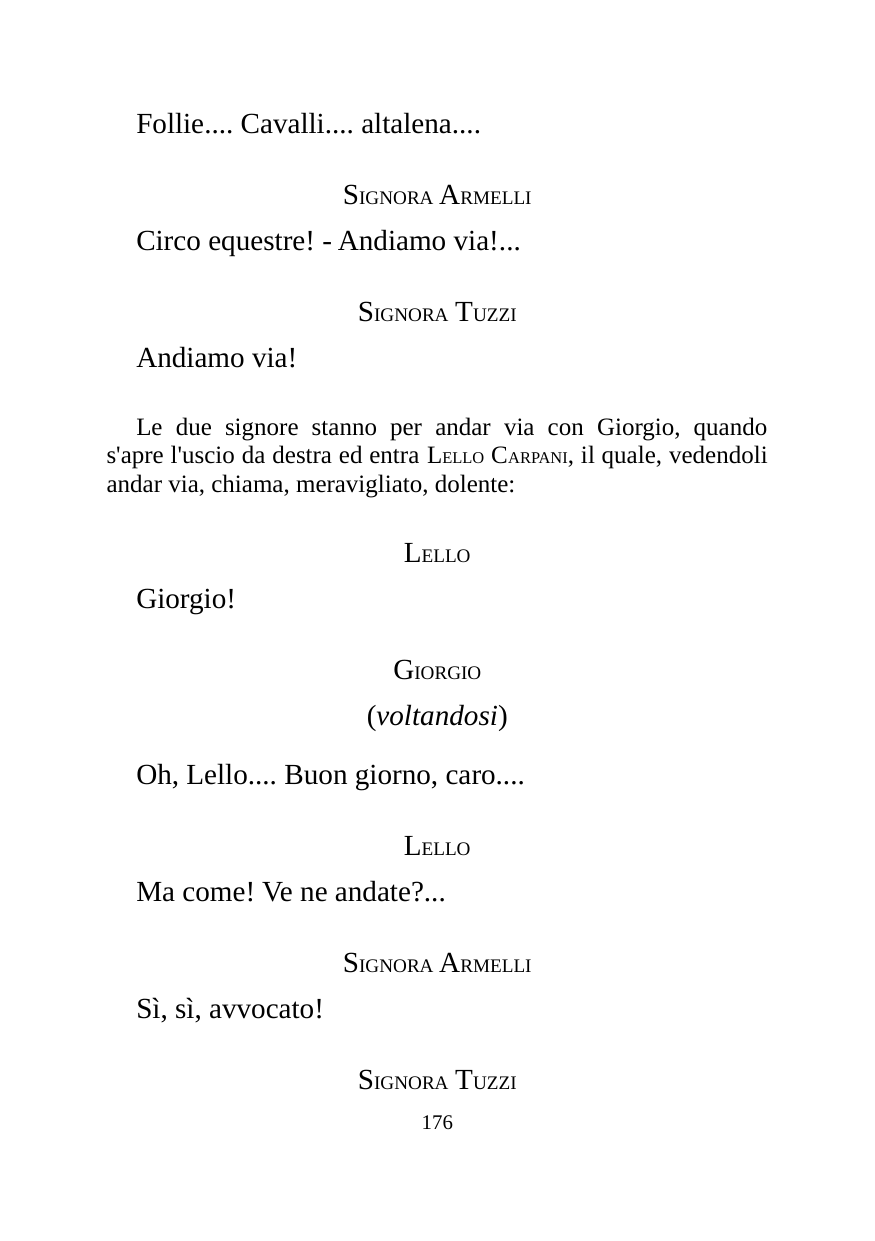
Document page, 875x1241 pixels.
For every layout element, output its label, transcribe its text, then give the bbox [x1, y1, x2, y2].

text Lello [106, 828, 768, 862]
text Signora Armelli [106, 177, 768, 211]
text Ma come! Ve ne andate?... [106, 874, 768, 908]
text Lello [106, 535, 768, 569]
text Andiamo via! [106, 341, 768, 374]
text Le due signore stanno per andar via con Giorgio, quando s'apre l'uscio da destra ed entra Lello Carpani, il quale, vedendoli andar via, chiama, meravigliato, dolente: [106, 412, 768, 498]
text Signora Tuzzi [106, 294, 768, 328]
text Signora Armelli [106, 945, 768, 979]
text Giorgio [106, 652, 768, 686]
text Giorgio! [106, 581, 768, 615]
text Sì, sì, avvocato! [106, 991, 768, 1025]
text (voltandosi) [106, 698, 768, 732]
text Oh, Lello.... Buon giorno, caro.... [106, 757, 768, 791]
text Follie.... Cavalli.... altalena.... [106, 106, 768, 140]
text Circo equestre! - Andiamo via!... [106, 223, 768, 257]
text Signora Tuzzi [106, 1062, 768, 1096]
